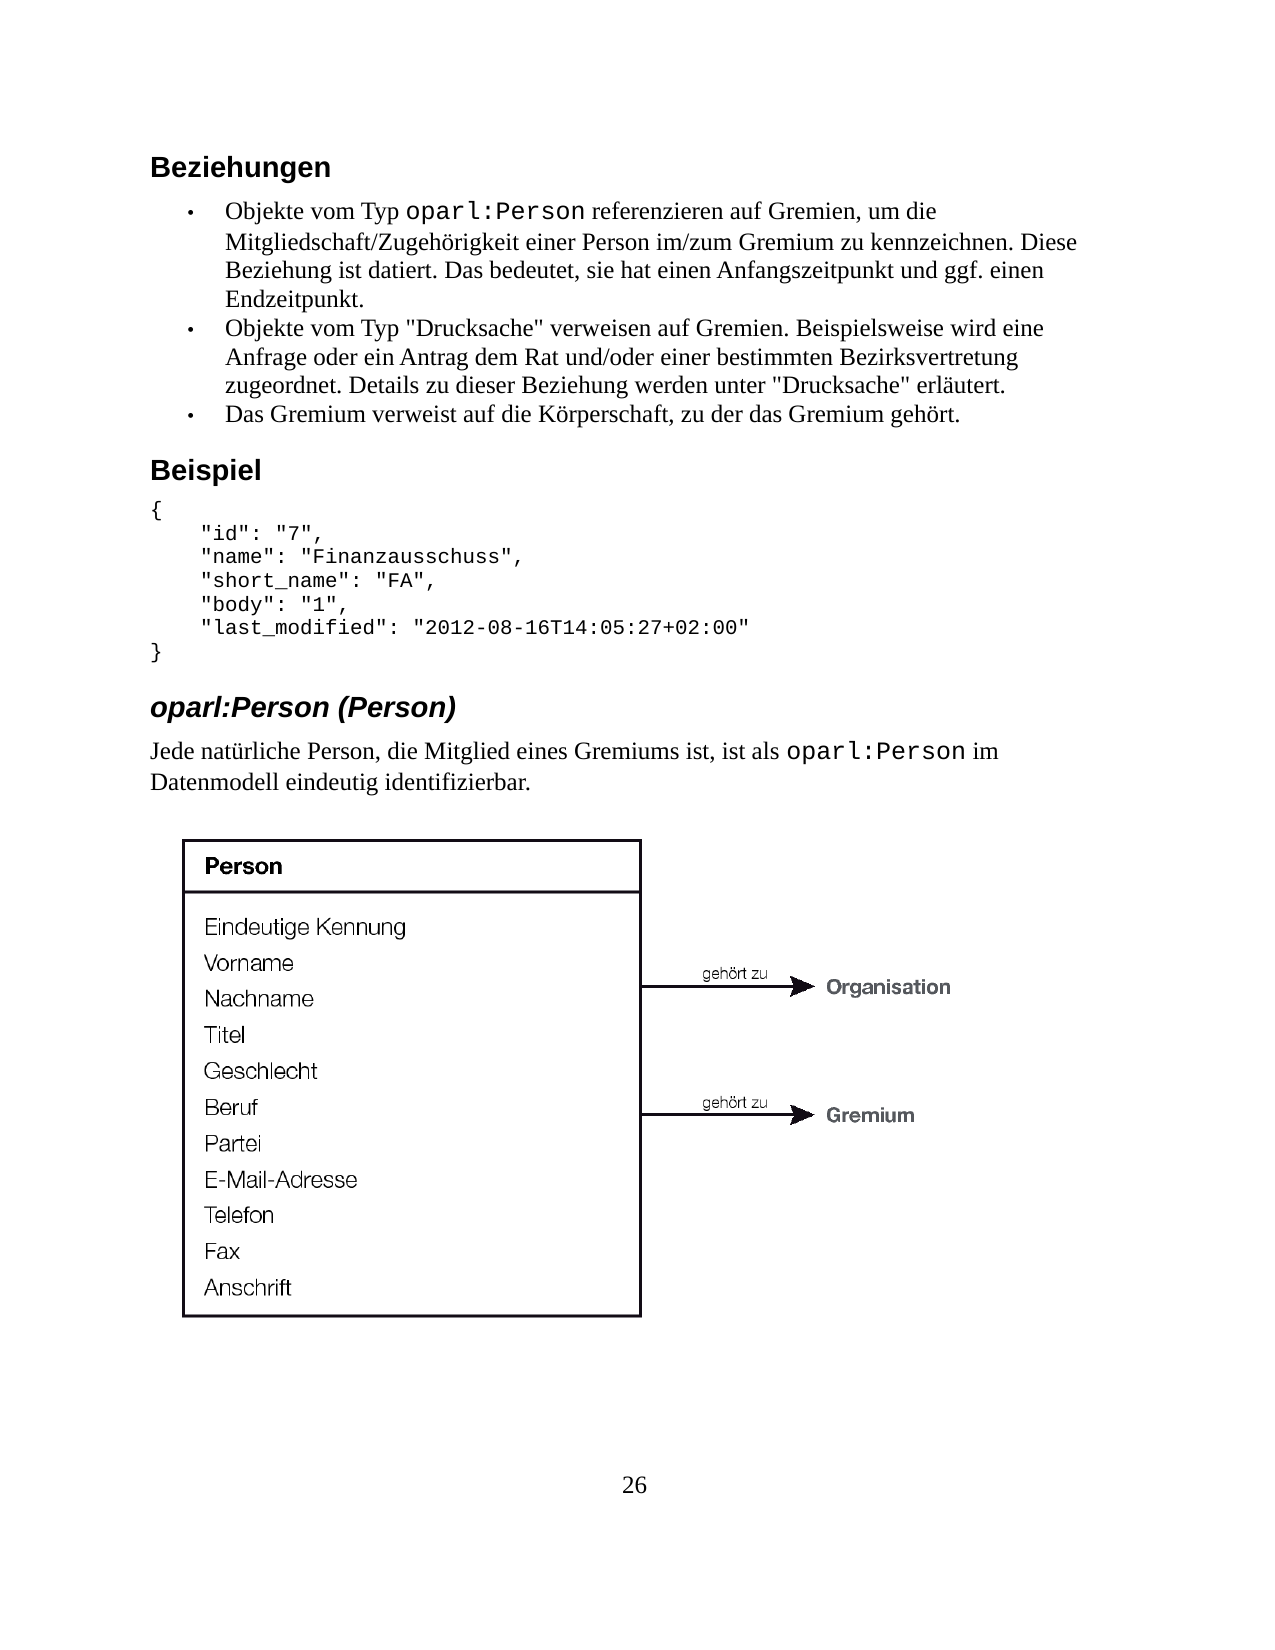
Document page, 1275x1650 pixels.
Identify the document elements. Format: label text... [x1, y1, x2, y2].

picture [150, 804, 1013, 1351]
text "short_name": "FA", [150, 570, 1125, 594]
text "name": "Finanzausschuss", [150, 546, 1125, 570]
text Jede natürliche Person, die Mitglied eines Gremiums ist, ist als oparl:Person im Datenmodell eindeutig identifizierbar. [150, 736, 1125, 795]
text "last_modified": "2012-08-16T14:05:27+02:00" [150, 617, 1125, 641]
text "body": "1", [150, 594, 1125, 617]
text "id": "7", [150, 523, 1125, 546]
text { [150, 499, 1125, 523]
text } [150, 641, 1125, 665]
subtitle oparl:Person (Person) [150, 690, 1125, 723]
subtitle Beziehungen [150, 150, 1125, 183]
subtitle Beispiel [150, 453, 1125, 487]
list Objekte vom Typ "Drucksache" verweisen auf Gremien. Beispielsweise wird eine Anfrage oder ein Antrag dem Rat und/oder einer bestimmten Bezirksvertretung zugeordnet. Details zu dieser Beziehung werden unter "Drucksache" erläutert. [187, 313, 1125, 399]
list Das Gremium verweist auf die Körperschaft, zu der das Gremium gehört. [187, 399, 1125, 428]
list Objekte vom Typ oparl:Person referenzieren auf Gremien, um die Mitgliedschaft/Zugehörigkeit einer Person im/zum Gremium zu kennzeichnen. Diese Beziehung ist datiert. Das bedeutet, sie hat einen Anfangszeitpunkt und ggf. einen Endzeitpunkt. [187, 196, 1125, 313]
